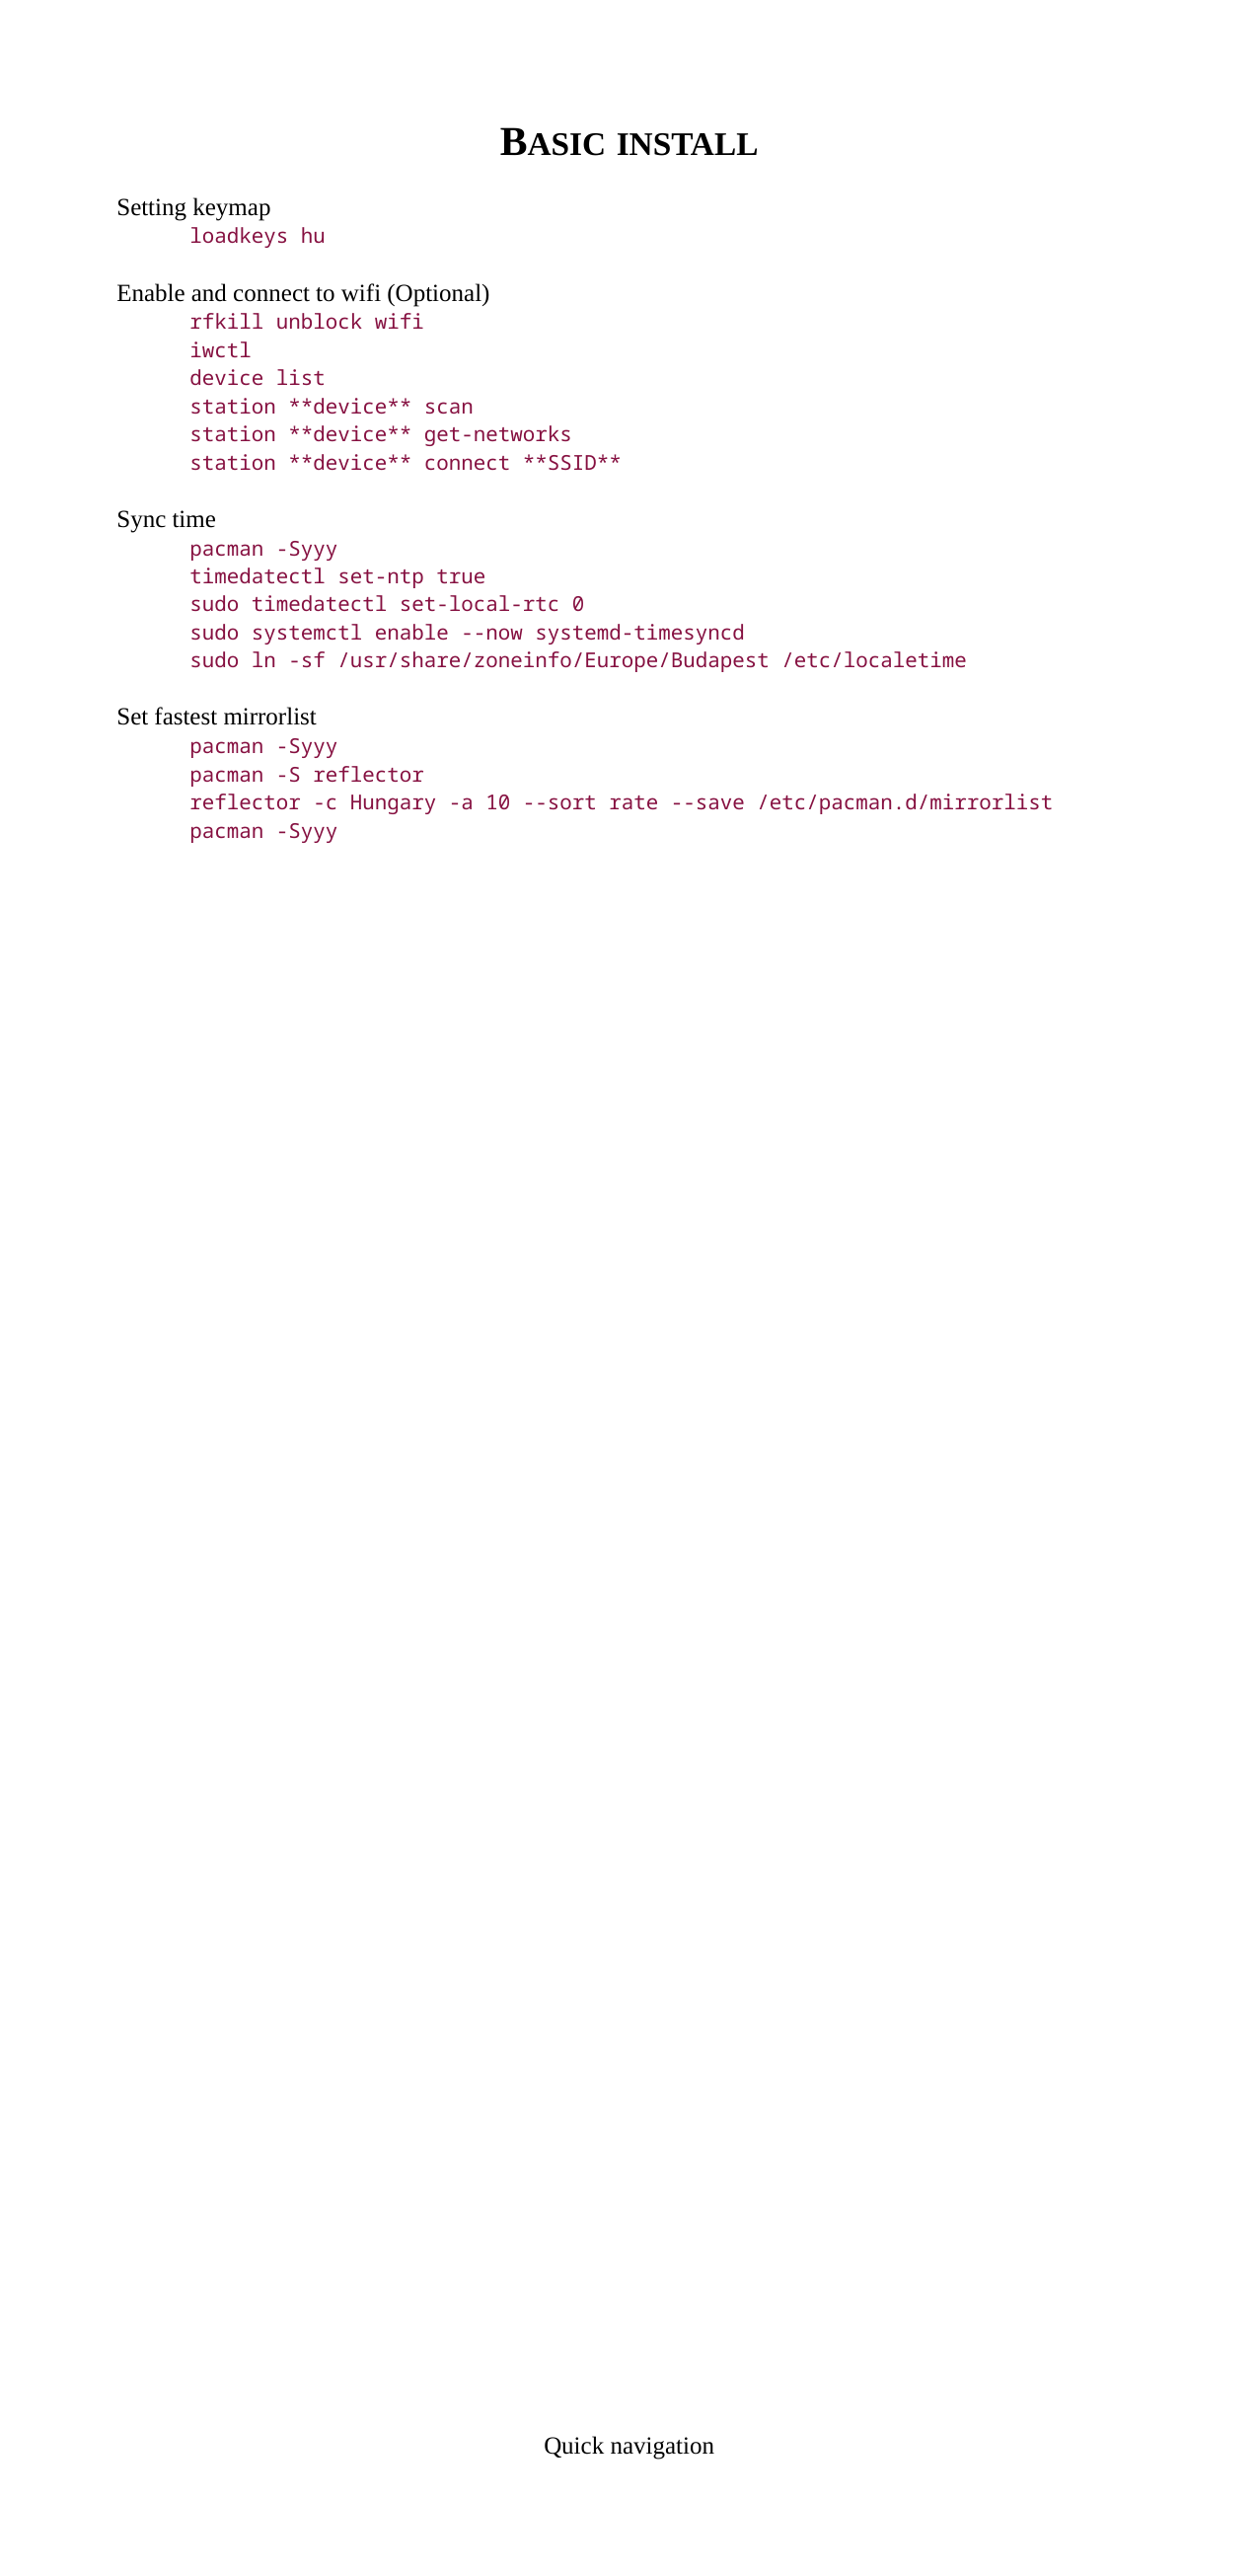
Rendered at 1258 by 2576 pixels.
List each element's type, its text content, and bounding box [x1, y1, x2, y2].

text sudo ln -sf /usr/share/zoneinfo/Europe/Budapest /etc/localetime [116, 645, 1142, 674]
text pacman -Syyy [116, 816, 1142, 844]
text sudo timedatectl set-local-rtc 0 [116, 590, 1142, 618]
text pacman -S reflector [116, 760, 1142, 788]
text timedatectl set-ntp true [116, 562, 1142, 590]
text sudo systemctl enable --now systemd-timesyncd [116, 618, 1142, 645]
text pacman -Syyy [116, 730, 1142, 760]
text station **device** scan [116, 392, 1142, 419]
text device list [116, 363, 1142, 392]
text Basic install [116, 116, 1142, 164]
text reflector -c Hungary -a 10 --sort rate --save /etc/pacman.d/mirrorlist [116, 788, 1142, 816]
text station **device** get-networks [116, 419, 1142, 448]
text rfkill unblock wifi [116, 307, 1142, 336]
text station **device** connect **SSID** [116, 448, 1142, 476]
text Setting keymap [116, 192, 1142, 220]
text loadkeys hu [116, 220, 1142, 250]
text iwctl [116, 336, 1142, 363]
text Sync time [116, 504, 1142, 533]
text Enable and connect to wifi (Optional) [116, 278, 1142, 307]
text pacman -Syyy [116, 533, 1142, 562]
text Set fastest mirrorlist [116, 703, 1142, 730]
